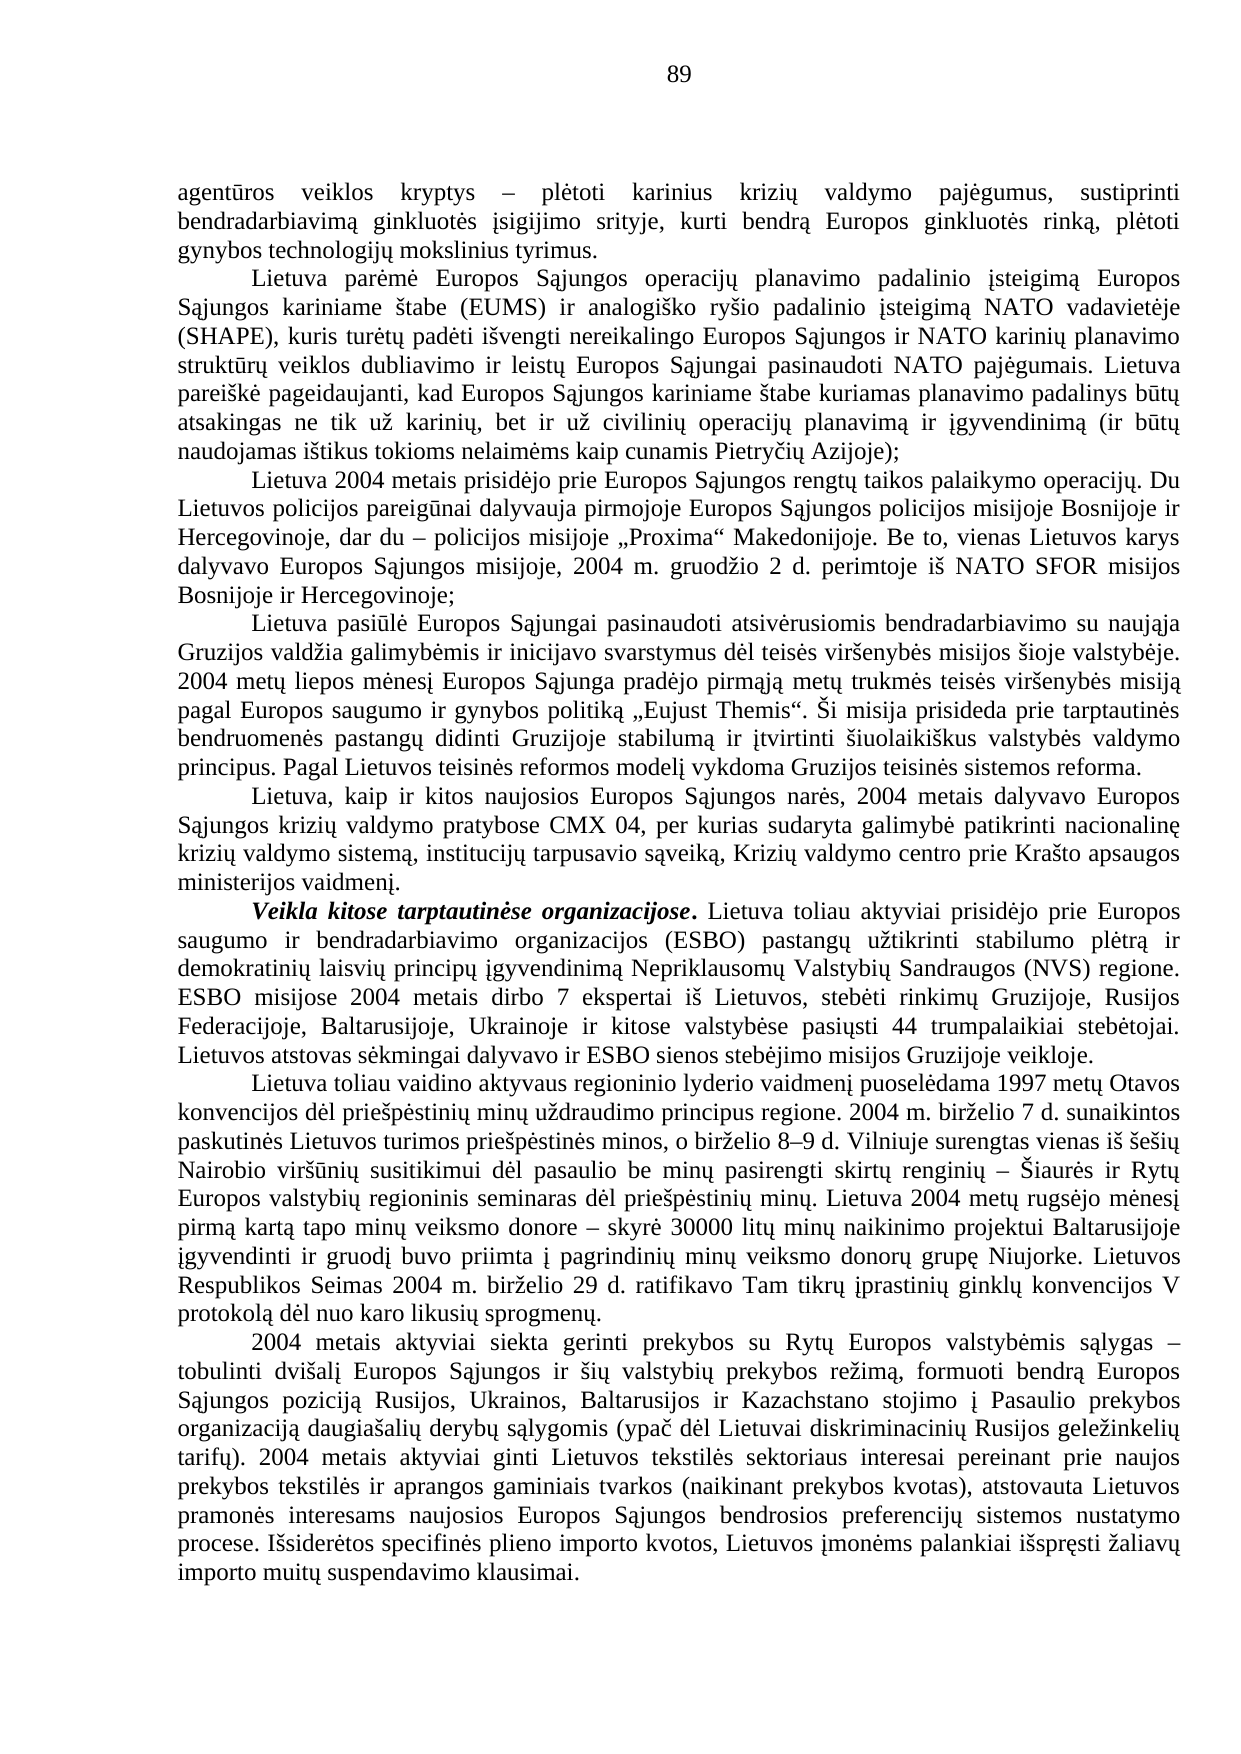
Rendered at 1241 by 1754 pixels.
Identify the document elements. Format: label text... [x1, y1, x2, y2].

text Lietuva, kaip ir kitos naujosios Europos Sąjungos narės, 2004 metais dalyvavo Europos Sąjungos krizių valdymo pratybose CMX 04, per kurias sudaryta galimybė patikrinti nacionalinę krizių valdymo sistemą, institucijų tarpusavio sąveiką, Krizių valdymo centro prie Krašto apsaugos ministerijos vaidmenį. [177, 781, 1181, 896]
text Lietuva pasiūlė Europos Sąjungai pasinaudoti atsivėrusiomis bendradarbiavimo su naująja Gruzijos valdžia galimybėmis ir inicijavo svarstymus dėl teisės viršenybės misijos šioje valstybėje. 2004 metų liepos mėnesį Europos Sąjunga pradėjo pirmąją metų trukmės teisės viršenybės misiją pagal Europos saugumo ir gynybos politiką „Eujust Themis“. Ši misija prisideda prie tarptautinės bendruomenės pastangų didinti Gruzijoje stabilumą ir įtvirtinti šiuolaikiškus valstybės valdymo principus. Pagal Lietuvos teisinės reformos modelį vykdoma Gruzijos teisinės sistemos reforma. [177, 608, 1181, 781]
text Lietuva toliau vaidino aktyvaus regioninio lyderio vaidmenį puoselėdama 1997 metų Otavos konvencijos dėl priešpėstinių minų uždraudimo principus regione. 2004 m. birželio 7 d. sunaikintos paskutinės Lietuvos turimos priešpėstinės minos, o birželio 8–9 d. Vilniuje surengtas vienas iš šešių Nairobio viršūnių susitikimui dėl pasaulio be minų pasirengti skirtų renginių – Šiaurės ir Rytų Europos valstybių regioninis seminaras dėl priešpėstinių minų. Lietuva 2004 metų rugsėjo mėnesį pirmą kartą tapo minų veiksmo donore – skyrė 30000 litų minų naikinimo projektui Baltarusijoje įgyvendinti ir gruodį buvo priimta į pagrindinių minų veiksmo donorų grupę Niujorke. Lietuvos Respublikos Seimas 2004 m. birželio 29 d. ratifikavo Tam tikrų įprastinių ginklų konvencijos V protokolą dėl nuo karo likusių sprogmenų. [177, 1068, 1181, 1327]
text 2004 metais aktyviai siekta gerinti prekybos su Rytų Europos valstybėmis sąlygas – tobulinti dvišalį Europos Sąjungos ir šių valstybių prekybos režimą, formuoti bendrą Europos Sąjungos poziciją Rusijos, Ukrainos, Baltarusijos ir Kazachstano stojimo į Pasaulio prekybos organizaciją daugiašalių derybų sąlygomis (ypač dėl Lietuvai diskriminacinių Rusijos geležinkelių tarifų). 2004 metais aktyviai ginti Lietuvos tekstilės sektoriaus interesai pereinant prie naujos prekybos tekstilės ir aprangos gaminiais tvarkos (naikinant prekybos kvotas), atstovauta Lietuvos pramonės interesams naujosios Europos Sąjungos bendrosios preferencijų sistemos nustatymo procese. Išsiderėtos specifinės plieno importo kvotos, Lietuvos įmonėms palankiai išspręsti žaliavų importo muitų suspendavimo klausimai. [177, 1327, 1181, 1586]
text Lietuva parėmė Europos Sąjungos operacijų planavimo padalinio įsteigimą Europos Sąjungos kariniame štabe (EUMS) ir analogiško ryšio padalinio įsteigimą NATO vadavietėje (SHAPE), kuris turėtų padėti išvengti nereikalingo Europos Sąjungos ir NATO karinių planavimo struktūrų veiklos dubliavimo ir leistų Europos Sąjungai pasinaudoti NATO pajėgumais. Lietuva pareiškė pageidaujanti, kad Europos Sąjungos kariniame štabe kuriamas planavimo padalinys būtų atsakingas ne tik už karinių, bet ir už civilinių operacijų planavimą ir įgyvendinimą (ir būtų naudojamas ištikus tokioms nelaimėms kaip cunamis Pietryčių Azijoje); [177, 263, 1181, 465]
text agentūros veiklos kryptys – plėtoti karinius krizių valdymo pajėgumus, sustiprinti bendradarbiavimą ginkluotės įsigijimo srityje, kurti bendrą Europos ginkluotės rinką, plėtoti gynybos technologijų mokslinius tyrimus. [177, 177, 1181, 263]
text Lietuva 2004 metais prisidėjo prie Europos Sąjungos rengtų taikos palaikymo operacijų. Du Lietuvos policijos pareigūnai dalyvauja pirmojoje Europos Sąjungos policijos misijoje Bosnijoje ir Hercegovinoje, dar du – policijos misijoje „Proxima“ Makedonijoje. Be to, vienas Lietuvos karys dalyvavo Europos Sąjungos misijoje, 2004 m. gruodžio 2 d. perimtoje iš NATO SFOR misijos Bosnijoje ir Hercegovinoje; [177, 465, 1181, 608]
text Veikla kitose tarptautinėse organizacijose. Lietuva toliau aktyviai prisidėjo prie Europos saugumo ir bendradarbiavimo organizacijos (ESBO) pastangų užtikrinti stabilumo plėtrą ir demokratinių laisvių principų įgyvendinimą Nepriklausomų Valstybių Sandraugos (NVS) regione. ESBO misijose 2004 metais dirbo 7 ekspertai iš Lietuvos, stebėti rinkimų Gruzijoje, Rusijos Federacijoje, Baltarusijoje, Ukrainoje ir kitose valstybėse pasiųsti 44 trumpalaikiai stebėtojai. Lietuvos atstovas sėkmingai dalyvavo ir ESBO sienos stebėjimo misijos Gruzijoje veikloje. [177, 896, 1181, 1068]
